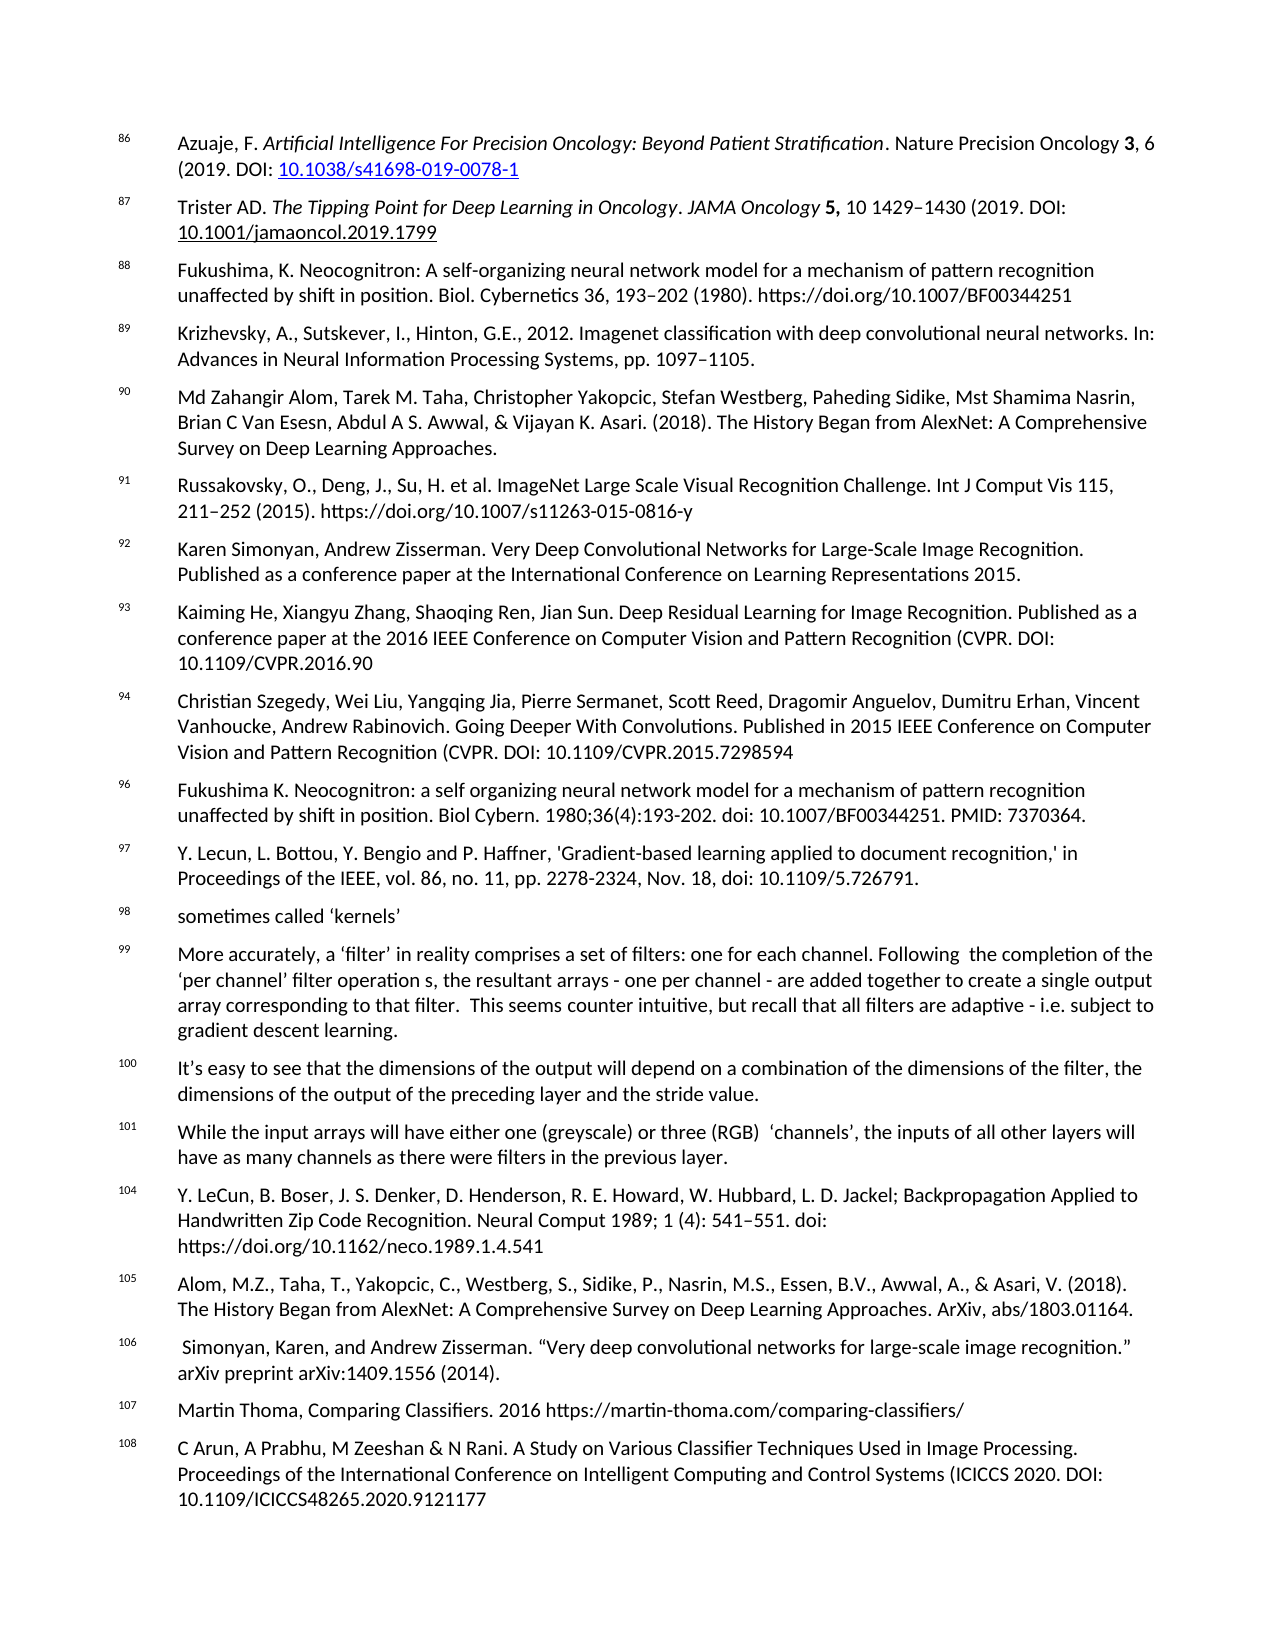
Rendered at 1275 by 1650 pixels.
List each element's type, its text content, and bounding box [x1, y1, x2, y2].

text Russakovsky, O., Deng, J., Su, H. et al. ImageNet Large Scale Visual Recognition Challenge. Int J Comput Vis 115, 211–252 (2015). https://doi.org/10.1007/s11263-015-0816-y [118, 473, 1157, 523]
text Azuaje, F. Artificial Intelligence For Precision Oncology: Beyond Patient Stratification. Nature Precision Oncology 3, 6 (2019. DOI: 10.1038/s41698-019-0078-1 [118, 131, 1157, 181]
text Trister AD. The Tipping Point for Deep Learning in Oncology. JAMA Oncology 5, 10 1429–1430 (2019. DOI: 10.1001/jamaoncol.2019.1799 [118, 194, 1157, 245]
text Christian Szegedy, Wei Liu, Yangqing Jia, Pierre Sermanet, Scott Reed, Dragomir Anguelov, Dumitru Erhan, Vincent Vanhoucke, Andrew Rabinovich. Going Deeper With Convolutions. Published in 2015 IEEE Conference on Computer Vision and Pattern Recognition (CVPR. DOI: 10.1109/CVPR.2015.7298594 [118, 688, 1157, 764]
text Fukushima, K. Neocognitron: A self-organizing neural network model for a mechanism of pattern recognition unaffected by shift in position. Biol. Cybernetics 36, 193–202 (1980). https://doi.org/10.1007/BF00344251 [118, 257, 1157, 308]
text Md Zahangir Alom, Tarek M. Taha, Christopher Yakopcic, Stefan Westberg, Paheding Sidike, Mst Shamima Nasrin, Brian C Van Esesn, Abdul A S. Awwal, & Vijayan K. Asari. (2018). The History Began from AlexNet: A Comprehensive Survey on Deep Learning Approaches. [118, 384, 1157, 460]
text Kaiming He, Xiangyu Zhang, Shaoqing Ren, Jian Sun. Deep Residual Learning for Image Recognition. Published as a conference paper at the 2016 IEEE Conference on Computer Vision and Pattern Recognition (CVPR. DOI: 10.1109/CVPR.2016.90 [118, 599, 1157, 676]
text Y. Lecun, L. Bottou, Y. Bengio and P. Haffner, 'Gradient-based learning applied to document recognition,' in Proceedings of the IEEE, vol. 86, no. 11, pp. 2278-2324, Nov. 18, doi: 10.1109/5.726791. [118, 840, 1157, 891]
text sometimes called ‘kernels’ [118, 903, 1157, 929]
text Fukushima K. Neocognitron: a self organizing neural network model for a mechanism of pattern recognition unaffected by shift in position. Biol Cybern. 1980;36(4):193-202. doi: 10.1007/BF00344251. PMID: 7370364. [118, 777, 1157, 828]
text Y. LeCun, B. Boser, J. S. Denker, D. Henderson, R. E. Howard, W. Hubbard, L. D. Jackel; Backpropagation Applied to Handwritten Zip Code Recognition. Neural Comput 1989; 1 (4): 541–551. doi: https://doi.org/10.1162/neco.1989.1.4.541 [118, 1182, 1157, 1258]
text More accurately, a ‘filter’ in reality comprises a set of filters: one for each channel. Following the completion of the ‘per channel’ filter operation s, the resultant arrays - one per channel - are added together to create a single output array corresponding to that filter. This seems counter intuitive, but recall that all filters are adaptive - i.e. subject to gradient descent learning. [118, 941, 1157, 1043]
text Simonyan, Karen, and Andrew Zisserman. “Very deep convolutional networks for large-scale image recognition.” arXiv preprint arXiv:1409.1556 (2014). [118, 1334, 1157, 1385]
text Martin Thoma, Comparing Classifiers. 2016 https://martin-thoma.com/comparing-classifiers/ [118, 1398, 1157, 1423]
text It’s easy to see that the dimensions of the output will depend on a combination of the dimensions of the filter, the dimensions of the output of the preceding layer and the stride value. [118, 1056, 1157, 1106]
text While the input arrays will have either one (greyscale) or three (RGB) ‘channels’, the inputs of all other layers will have as many channels as there were filters in the previous layer. [118, 1119, 1157, 1170]
text Krizhevsky, A., Sutskever, I., Hinton, G.E., 2012. Imagenet classification with deep convolutional neural networks. In: Advances in Neural Information Processing Systems, pp. 1097–1105. [118, 321, 1157, 371]
text Alom, M.Z., Taha, T., Yakopcic, C., Westberg, S., Sidike, P., Nasrin, M.S., Essen, B.V., Awwal, A., & Asari, V. (2018). The History Began from AlexNet: A Comprehensive Survey on Deep Learning Approaches. ArXiv, abs/1803.01164. [118, 1271, 1157, 1322]
text C Arun, A Prabhu, M Zeeshan & N Rani. A Study on Various Classifier Techniques Used in Image Processing. Proceedings of the International Conference on Intelligent Computing and Control Systems (ICICCS 2020. DOI: 10.1109/ICICCS48265.2020.9121177 [118, 1436, 1157, 1512]
text Karen Simonyan, Andrew Zisserman. Very Deep Convolutional Networks for Large-Scale Image Recognition. Published as a conference paper at the International Conference on Learning Representations 2015. [118, 536, 1157, 587]
